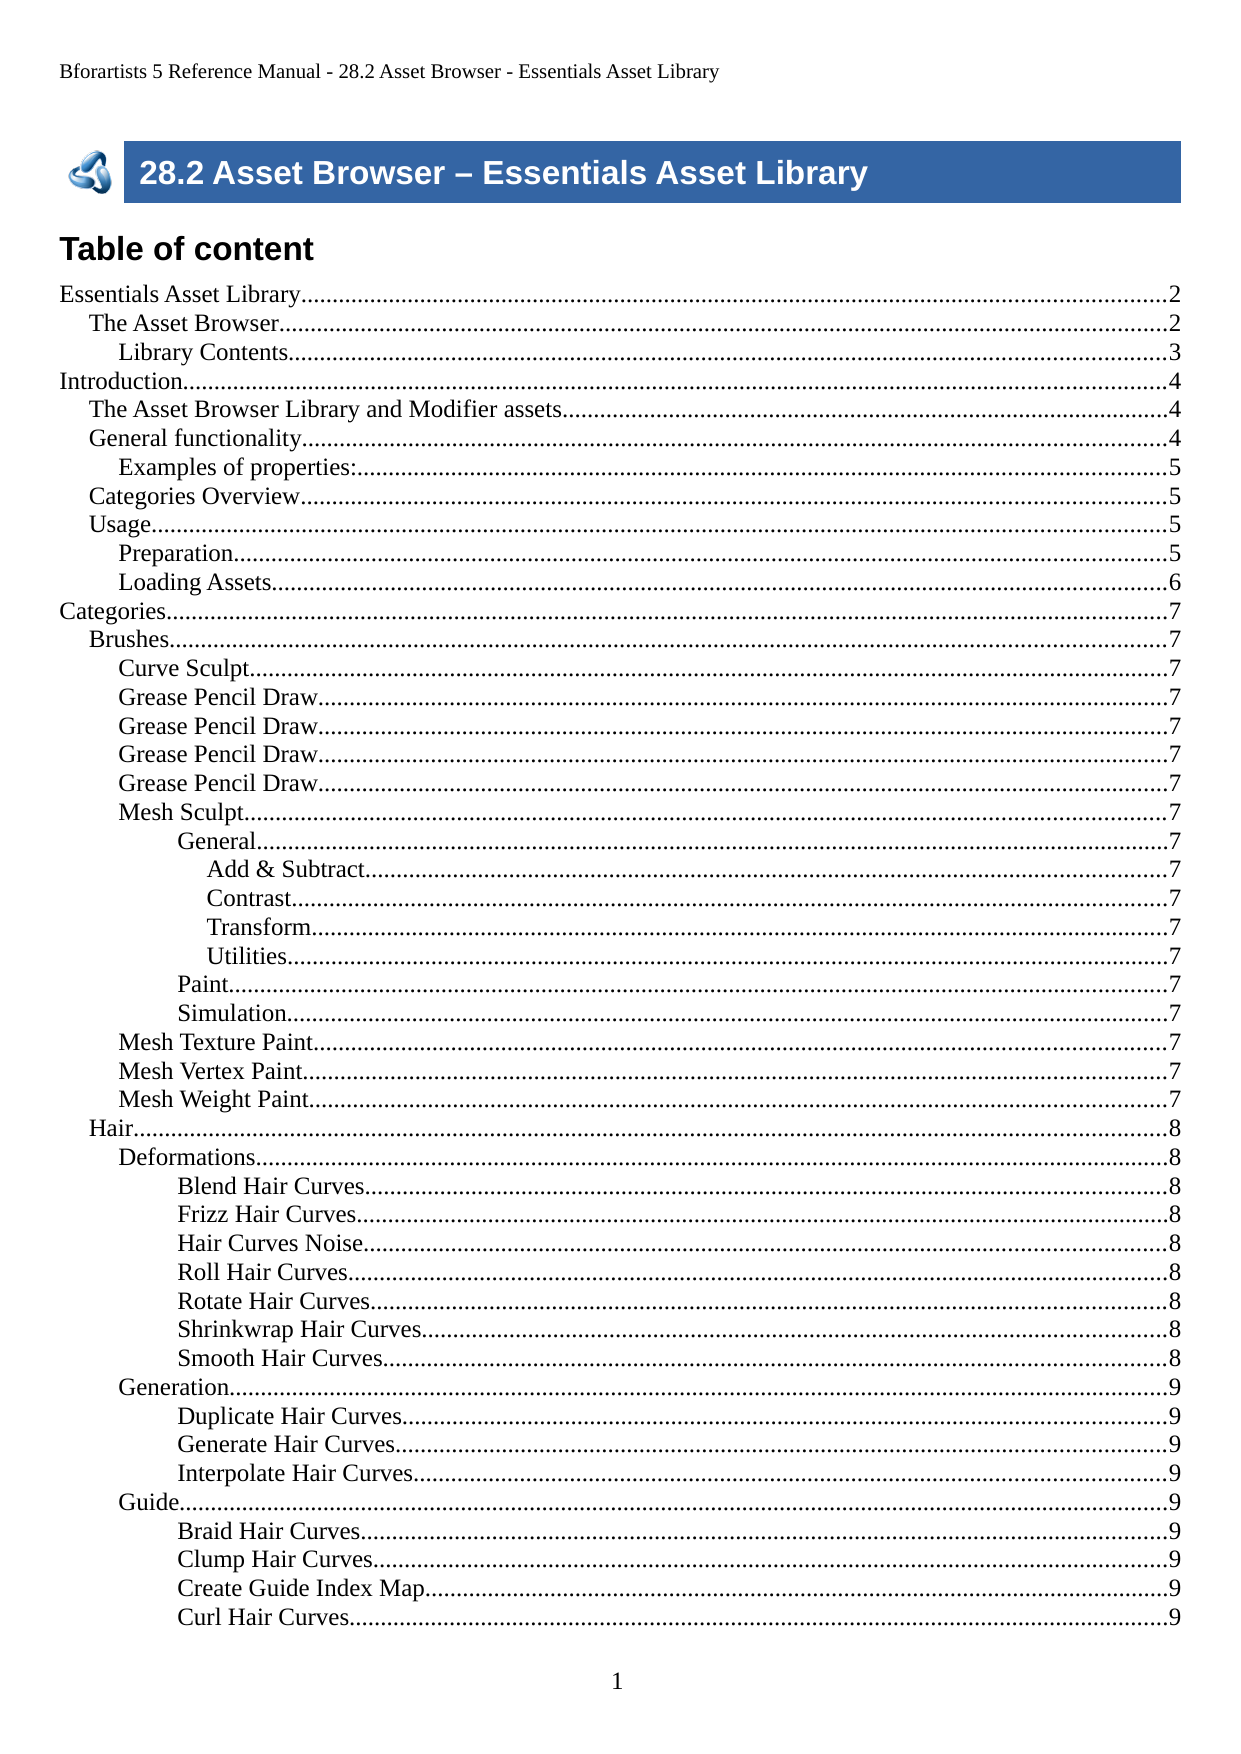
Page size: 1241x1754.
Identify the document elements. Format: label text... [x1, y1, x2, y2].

text Clump Hair Curves 9 [177, 1544, 1181, 1573]
text Smooth Hair Curves 8 [177, 1343, 1181, 1372]
text Rotate Hair Curves 8 [177, 1286, 1181, 1314]
text Grease Pencil Draw 7 [118, 768, 1181, 797]
text Brushes 7 [88, 624, 1181, 653]
text Create Guide Index Map 9 [177, 1573, 1181, 1602]
text Braid Hair Curves 9 [177, 1516, 1181, 1544]
text Examples of properties: 5 [118, 452, 1181, 481]
text Guide 9 [118, 1487, 1181, 1516]
text The Asset Browser Library and Modifier assets 4 [88, 394, 1181, 423]
text Essentials Asset Library 2 [59, 279, 1181, 308]
text Usage 5 [88, 509, 1181, 538]
text Categories 7 [59, 596, 1181, 624]
text Frizz Hair Curves 8 [177, 1199, 1181, 1228]
text Generation 9 [118, 1372, 1181, 1401]
text Categories Overview 5 [88, 481, 1181, 509]
text Simulation 7 [177, 998, 1181, 1027]
text The Asset Browser 2 [88, 308, 1181, 337]
text General 7 [177, 826, 1181, 854]
text Mesh Vertex Paint 7 [118, 1056, 1181, 1084]
text Utilities 7 [206, 941, 1181, 969]
text Grease Pencil Draw 7 [118, 739, 1181, 768]
text Deformations 8 [118, 1142, 1181, 1171]
text Duplicate Hair Curves 9 [177, 1401, 1181, 1429]
table_header [59, 141, 124, 203]
text Loading Assets 6 [118, 567, 1181, 596]
text General functionality 4 [88, 423, 1181, 452]
picture [65, 147, 114, 197]
text Shrinkwrap Hair Curves 8 [177, 1314, 1181, 1343]
text Blend Hair Curves 8 [177, 1171, 1181, 1199]
text Mesh Weight Paint 7 [118, 1084, 1181, 1113]
table_header 28.2 Asset Browser – Essentials Asset Library [124, 141, 1181, 203]
text Curve Sculpt 7 [118, 653, 1181, 682]
text Generate Hair Curves 9 [177, 1429, 1181, 1458]
text Add & Subtract 7 [206, 854, 1181, 883]
text Grease Pencil Draw 7 [118, 711, 1181, 739]
text Mesh Texture Paint 7 [118, 1027, 1181, 1056]
text Curl Hair Curves 9 [177, 1602, 1181, 1631]
text Library Contents 3 [118, 337, 1181, 366]
text Grease Pencil Draw 7 [118, 682, 1181, 711]
text Mesh Sculpt 7 [118, 797, 1181, 826]
text Hair Curves Noise 8 [177, 1228, 1181, 1257]
text Transform 7 [206, 912, 1181, 941]
subtitle Table of content [59, 228, 1181, 267]
text Hair 8 [88, 1113, 1181, 1142]
text Interpolate Hair Curves 9 [177, 1458, 1181, 1487]
text Roll Hair Curves 8 [177, 1257, 1181, 1286]
text Preparation 5 [118, 538, 1181, 567]
text Contrast 7 [206, 883, 1181, 912]
text Paint 7 [177, 969, 1181, 998]
text Introduction 4 [59, 366, 1181, 394]
